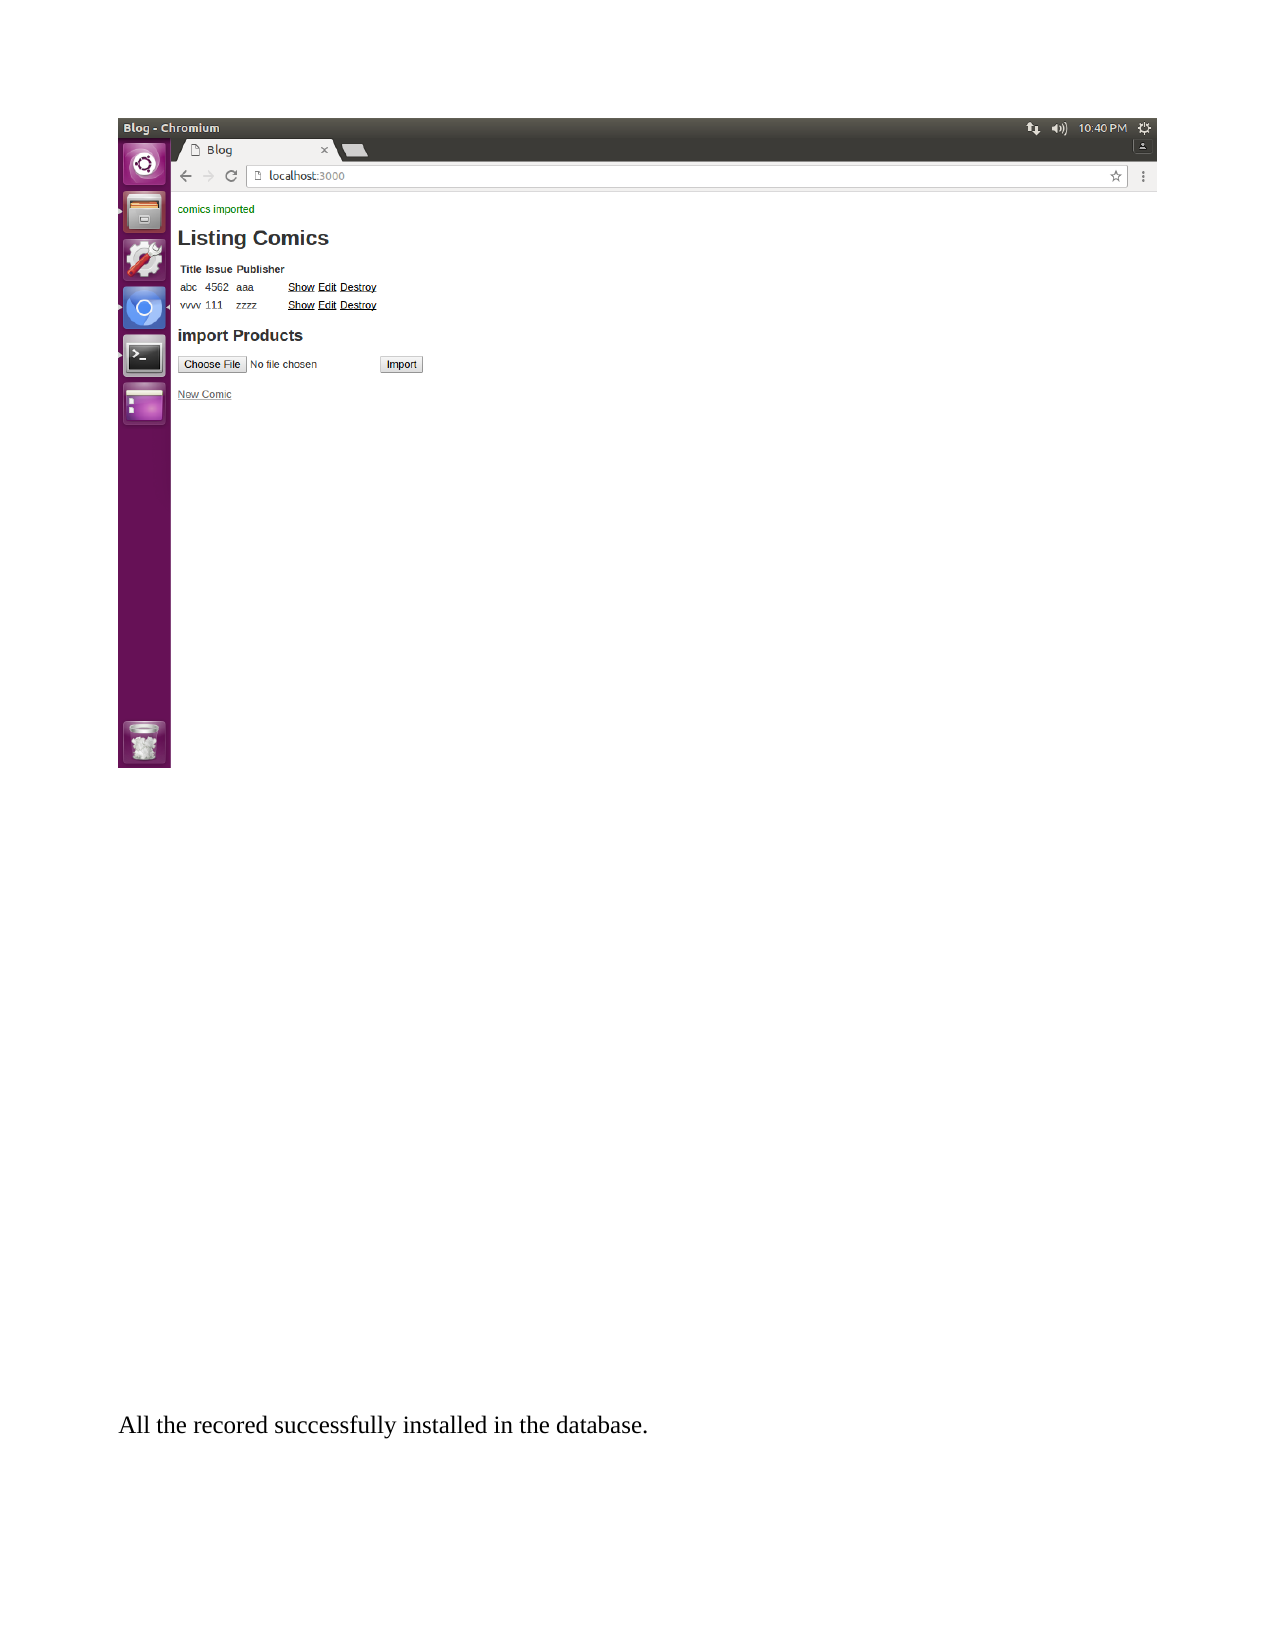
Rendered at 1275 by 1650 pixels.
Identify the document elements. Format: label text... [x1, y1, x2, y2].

text All the recored successfully installed in the database. [118, 1410, 1157, 1439]
picture [118, 118, 1157, 768]
